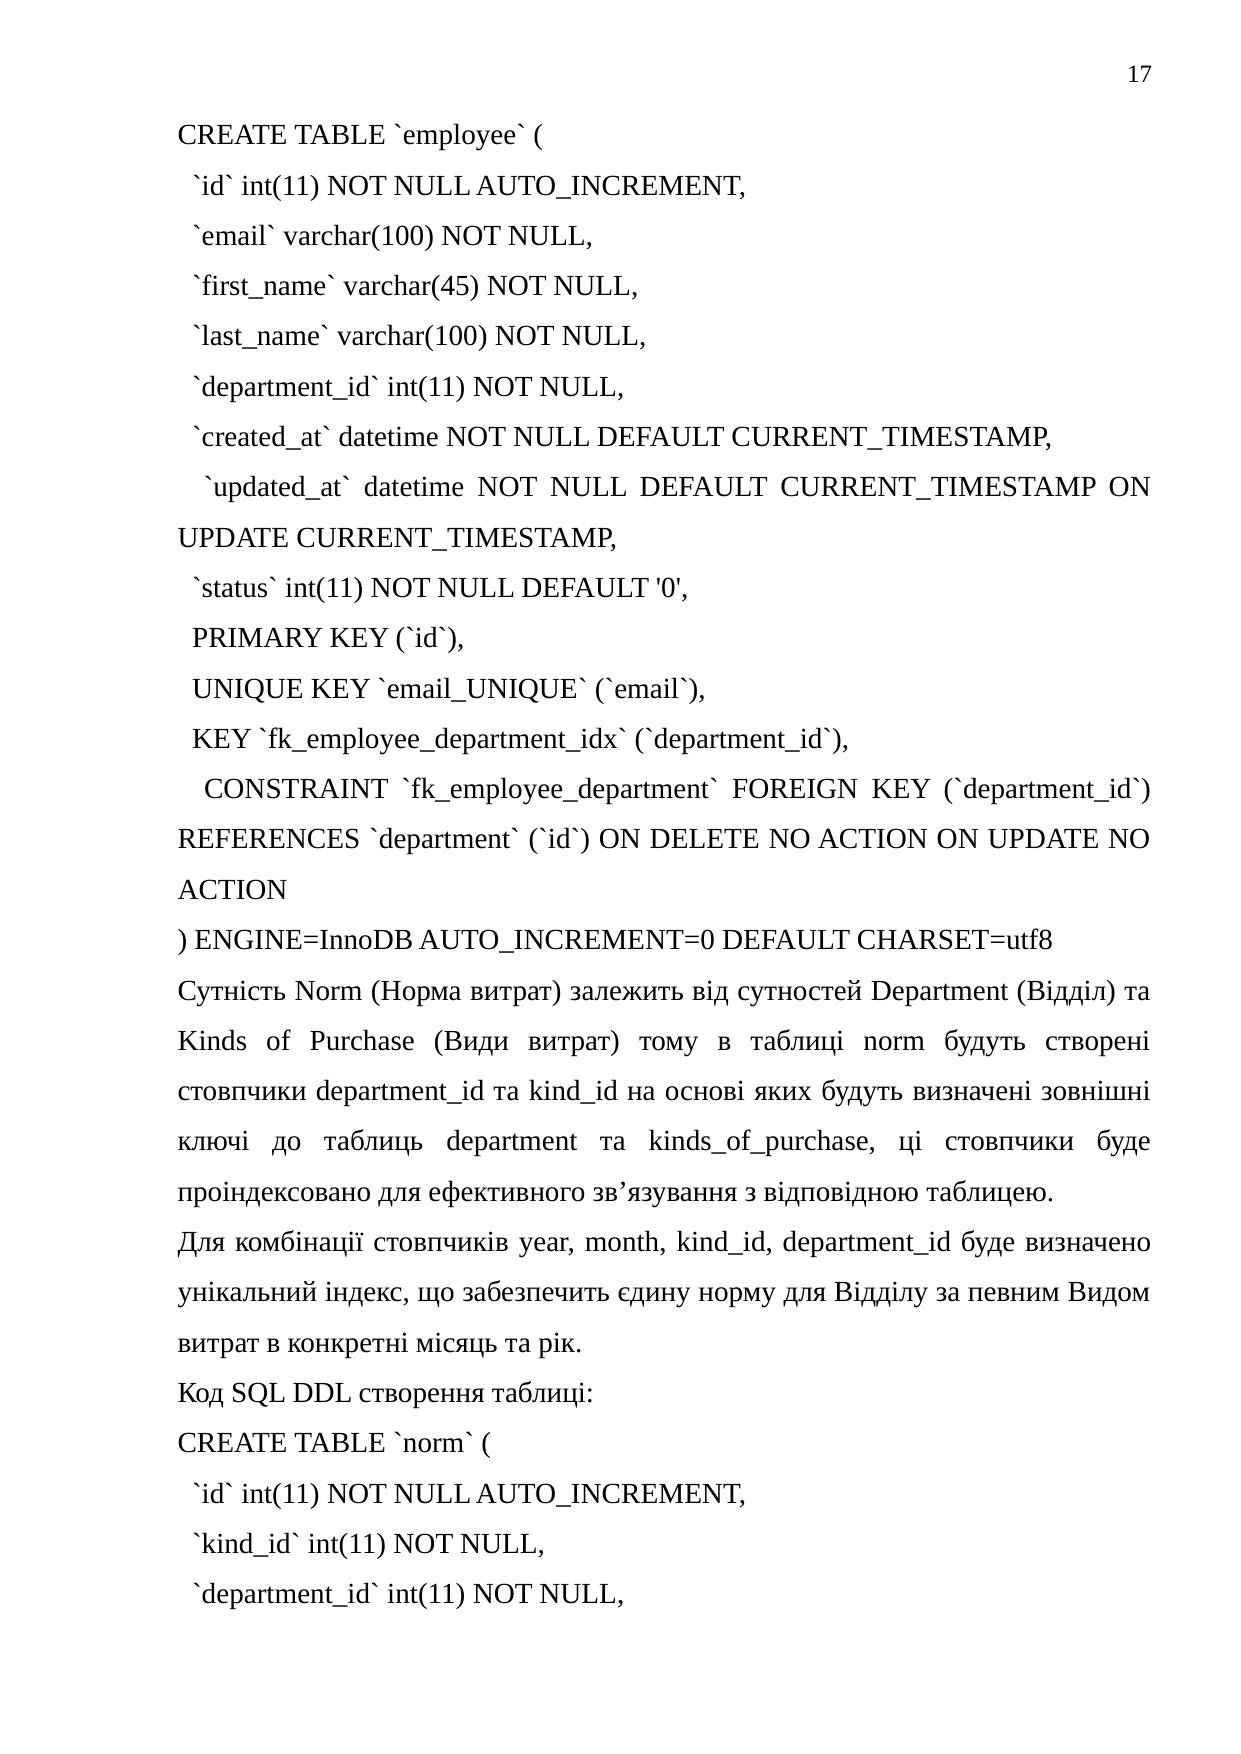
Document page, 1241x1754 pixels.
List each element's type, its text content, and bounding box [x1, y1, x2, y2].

text CONSTRAINT `fk_employee_department` FOREIGN KEY (`department_id`) REFERENCES `department` (`id`) ON DELETE NO ACTION ON UPDATE NO ACTION [177, 771, 1152, 906]
text `created_at` datetime NOT NULL DEFAULT CURRENT_TIMESTAMP, [177, 419, 1152, 453]
text `id` int(11) NOT NULL AUTO_INCREMENT, [177, 1476, 1152, 1509]
text `updated_at` datetime NOT NULL DEFAULT CURRENT_TIMESTAMP ON UPDATE CURRENT_TIMESTAMP, [177, 469, 1152, 553]
text `first_name` varchar(45) NOT NULL, [177, 268, 1152, 302]
text CREATE TABLE `employee` ( [177, 117, 1152, 151]
text `status` int(11) NOT NULL DEFAULT '0', [177, 570, 1152, 604]
text KEY `fk_employee_department_idx` (`department_id`), [177, 721, 1152, 754]
text `department_id` int(11) NOT NULL, [177, 369, 1152, 402]
text `last_name` varchar(100) NOT NULL, [177, 318, 1152, 352]
text `department_id` int(11) NOT NULL, [177, 1576, 1152, 1610]
text CREATE TABLE `norm` ( [177, 1425, 1152, 1459]
text Код SQL DDL створення таблиці: [177, 1375, 1152, 1409]
text UNIQUE KEY `email_UNIQUE` (`email`), [177, 671, 1152, 704]
text Сутність Norm (Норма витрат) залежить від сутностей Department (Відділ) та Kinds of Purchase (Види витрат) тому в таблиці norm будуть створені стовпчики department_id та kind_id на основі яких будуть визначені зовнішні ключі до таблиць department та kinds_of_purchase, ці стовпчики буде проіндексовано для ефективного зв’язування з відповідною таблицею. [177, 973, 1152, 1207]
text `id` int(11) NOT NULL AUTO_INCREMENT, [177, 168, 1152, 201]
text Для комбінації стовпчиків year, month, kind_id, department_id буде визначено унікальний індекс, що забезпечить єдину норму для Відділу за певним Видом витрат в конкретні місяць та рік. [177, 1224, 1152, 1358]
text `kind_id` int(11) NOT NULL, [177, 1526, 1152, 1559]
text ) ENGINE=InnoDB AUTO_INCREMENT=0 DEFAULT CHARSET=utf8 [177, 922, 1152, 956]
text PRIMARY KEY (`id`), [177, 620, 1152, 654]
text `email` varchar(100) NOT NULL, [177, 218, 1152, 251]
